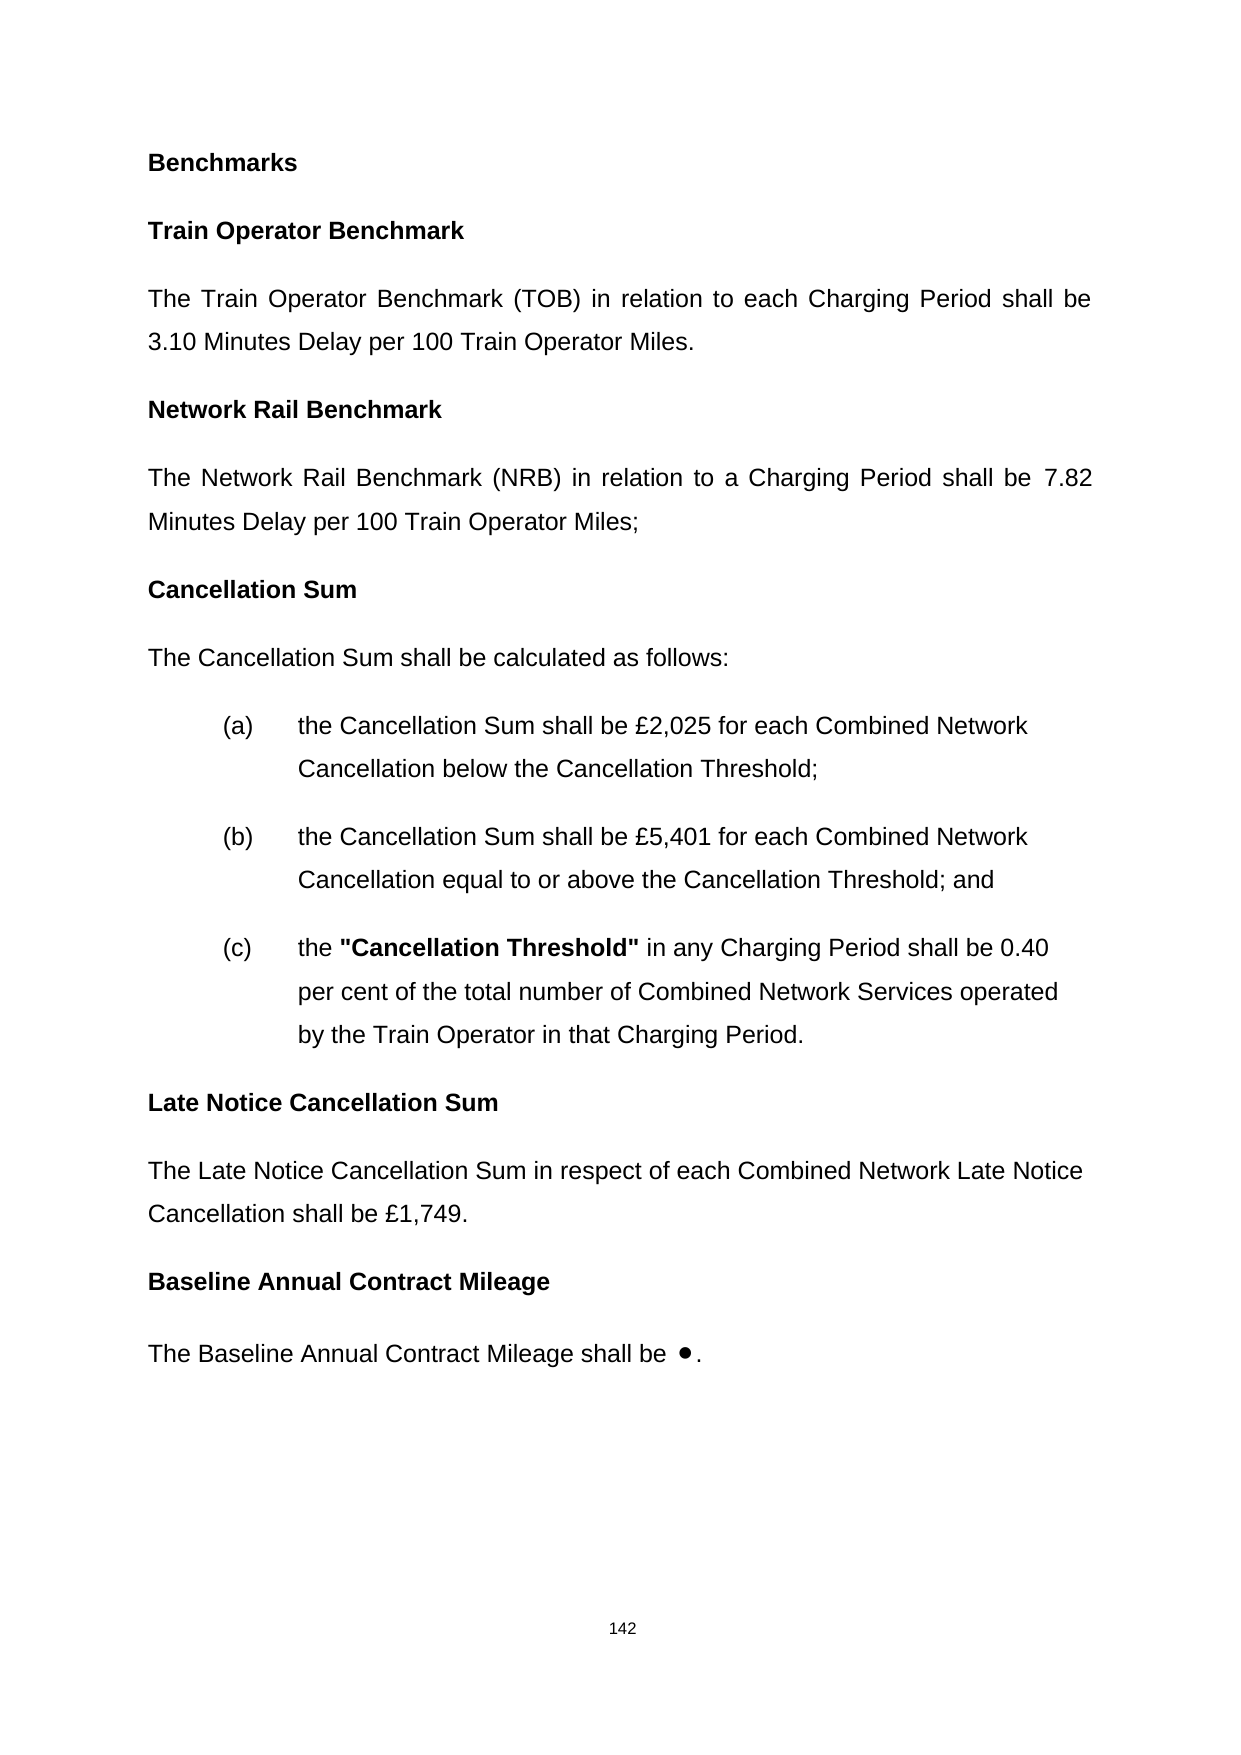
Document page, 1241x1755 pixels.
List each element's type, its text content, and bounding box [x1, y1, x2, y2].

text The Baseline Annual Contract Mileage shall be ⚫. [148, 1335, 1093, 1369]
text The Network Rail Benchmark (NRB) in relation to a Charging Period shall be 7.82 Minutes Delay per 100 Train Operator Miles; [148, 463, 1093, 535]
list the Cancellation Sum shall be £2,025 for each Combined Network Cancellation below the Cancellation Threshold; [223, 711, 1093, 783]
text Late Notice Cancellation Sum [148, 1088, 1093, 1116]
text Benchmarks [148, 148, 1093, 176]
text Baseline Annual Contract Mileage [148, 1267, 1093, 1296]
text The Cancellation Sum shall be calculated as follows: [148, 643, 1093, 671]
text The Late Notice Cancellation Sum in respect of each Combined Network Late Notice Cancellation shall be £1,749. [148, 1156, 1093, 1228]
text Train Operator Benchmark [148, 216, 1093, 244]
list the Cancellation Sum shall be £5,401 for each Combined Network Cancellation equal to or above the Cancellation Threshold; and [223, 822, 1093, 894]
text Network Rail Benchmark [148, 395, 1093, 424]
text Cancellation Sum [148, 574, 1093, 603]
text The Train Operator Benchmark (TOB) in relation to each Charging Period shall be 3.10 Minutes Delay per 100 Train Operator Miles. [148, 284, 1093, 356]
list the "Cancellation Threshold" in any Charging Period shall be 0.40 per cent of the total number of Combined Network Services operated by the Train Operator in that Charging Period. [223, 933, 1093, 1048]
